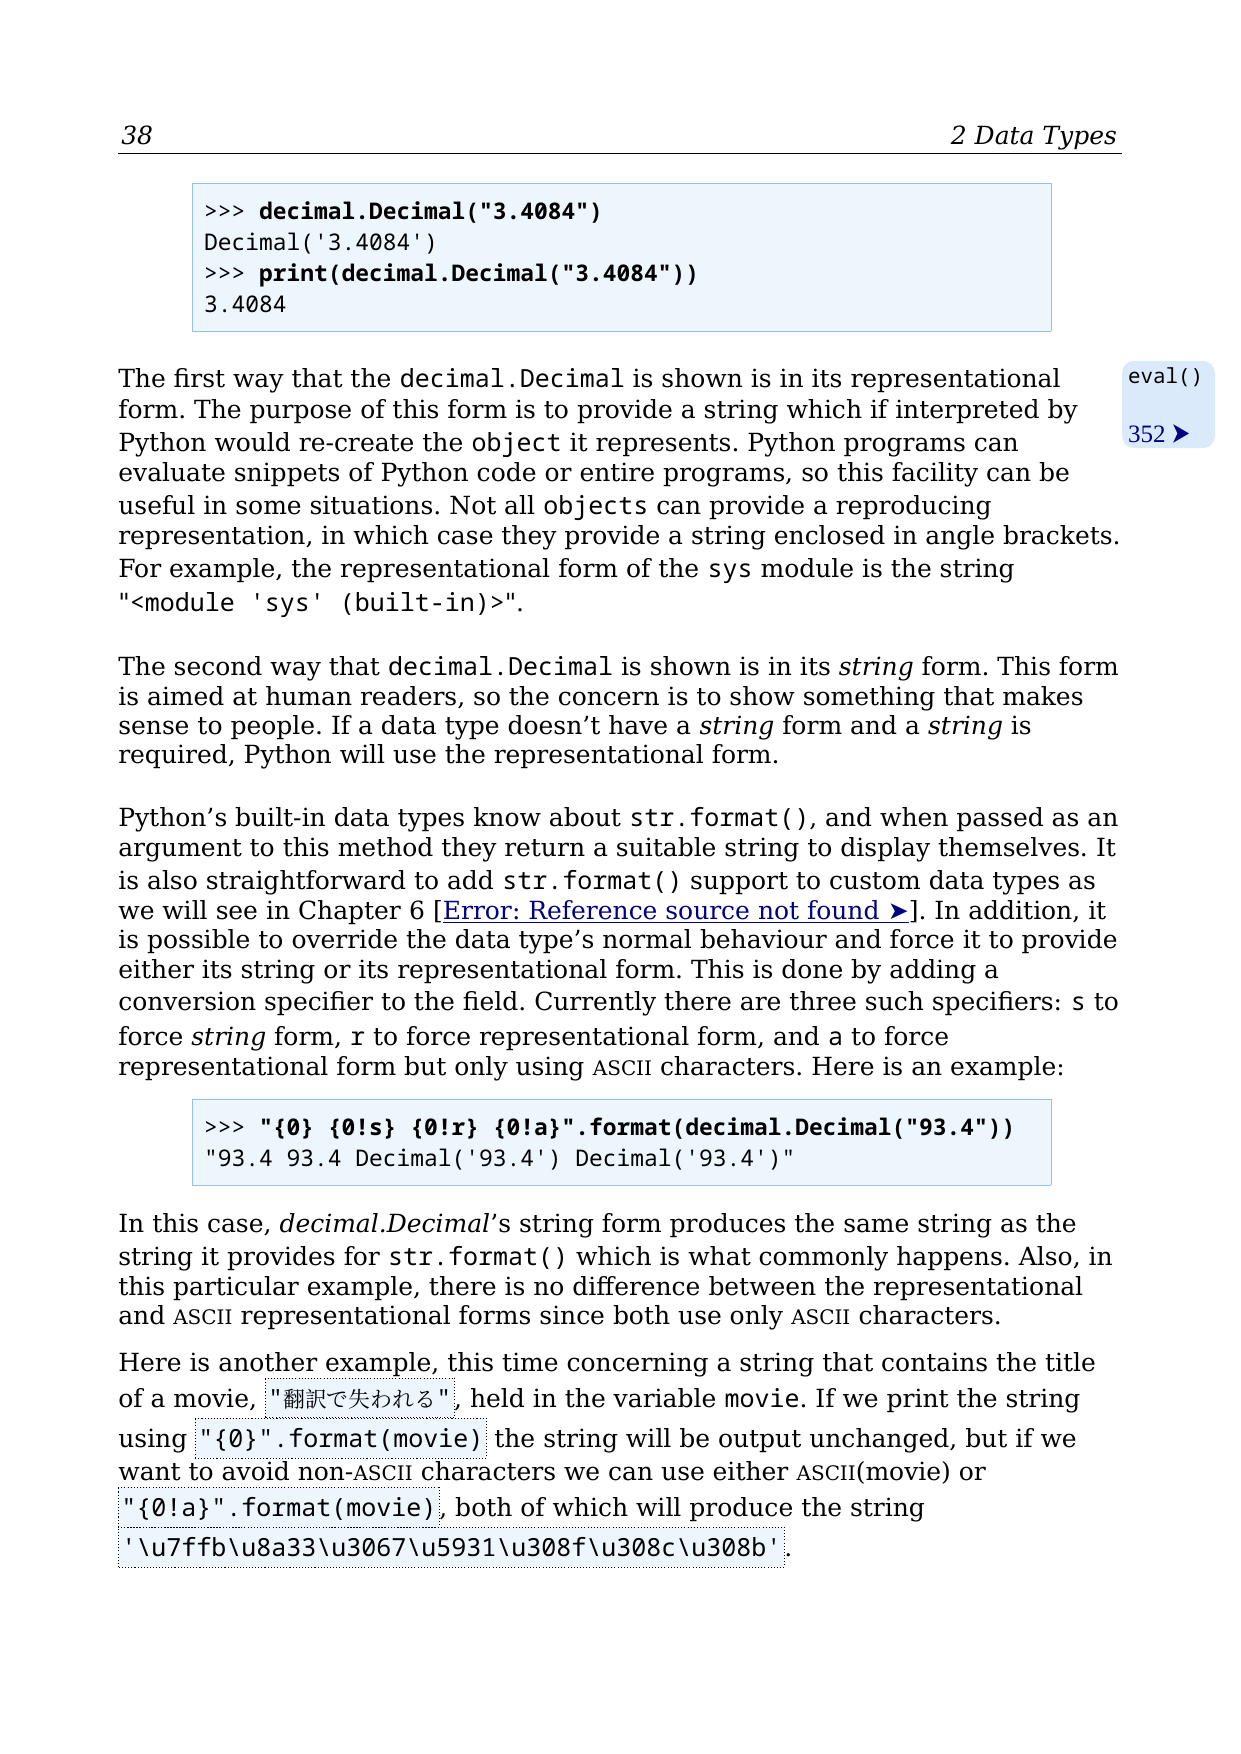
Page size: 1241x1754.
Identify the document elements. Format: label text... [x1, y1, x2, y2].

text In this case, decimal.Decimal’s string form produces the same string as the string it provides for str.format() which is what commonly happens. Also, in this particular example, there is no difference between the representational and ascii representational forms since both use only ascii characters. [118, 1209, 1122, 1331]
text Here is another example, this time concerning a string that contains the title of a movie, "翻訳で失われる", held in the variable movie. If we print the string using "{0}".format(movie) the string will be output unchanged, but if we want to avoid non-ascii characters we can use either ascii(movie) or "{0!⁠a}".format(movie), both of which will produce the string '\⁠u7ffb\⁠u8a33\⁠u3067\u5931\u308f\u308c\u308b'. [118, 1348, 1122, 1567]
text Decimal('3.4084') [193, 214, 1051, 245]
text "93.4 93.4 Decimal('93.4') Decimal('93.4')" [193, 1130, 1051, 1185]
text >>> "{0} {0!s} {0!r} {0!a}".format(decimal.Decimal("93.4")) [193, 1100, 1051, 1130]
text The second way that decimal.Decimal is shown is in its string form. This form is aimed at human readers, so the concern is to show something that makes sense to people. If a data type doesn’t have a string form and a string is required, Python will use the representational form. [118, 648, 1122, 770]
text >>> print(decimal.Decimal("3.4084")) [193, 245, 1051, 276]
text Python’s built-in data types know about str.format(), and when passed as an argument to this method they return a suitable string to display themselves. It is also straightforward to add str.format() support to custom data types as we will see in Chapter 6 [Error: Reference source not found ➤]. In addition, it is possible to override the data type’s normal behaviour and force it to provide either its string or its representational form. This is done by adding a conversion specifier to the field. Currently there are three such specifiers: s to force string form, r to force representational form, and a to force representational form but only using ascii characters. Here is an example: [118, 799, 1122, 1081]
text >>> decimal.Decimal("3.4084") [193, 184, 1051, 214]
text 3.4084 [193, 276, 1051, 331]
text The first way that the decimal.Decimal is shown is in its representational form. The purpose of this form is to provide a string which if interpreted by Python would re-create the object it represents. Python programs can evaluate snippets of Python code or entire programs, so this facility can be useful in some situations. Not all objects can provide a reproducing representation, in which case they provide a string enclosed in angle brackets. For example, the representational form of the sys module is the string "<module 'sys' (built-in)>". [118, 361, 1122, 619]
